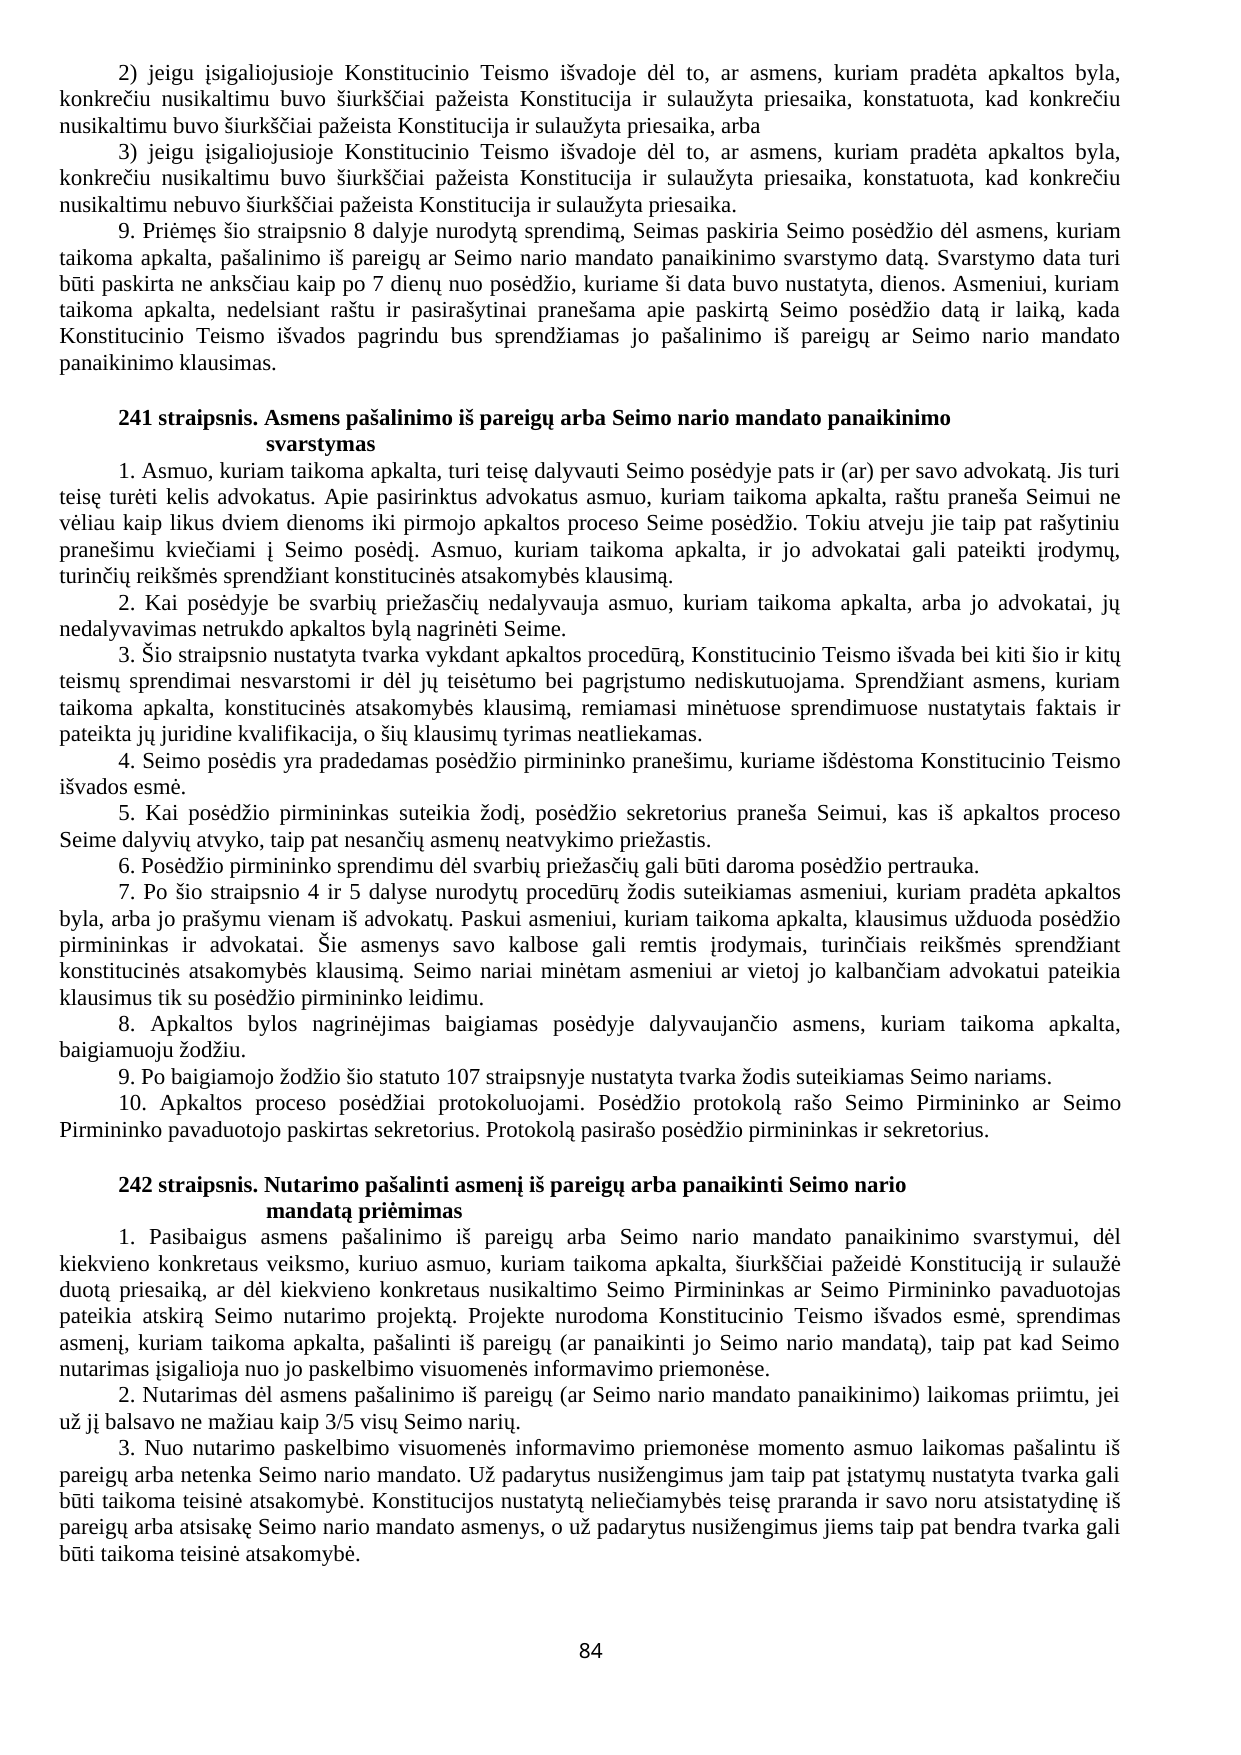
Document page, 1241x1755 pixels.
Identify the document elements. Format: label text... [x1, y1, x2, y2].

text svarstymas [59, 430, 1122, 457]
text 1. Asmuo, kuriam taikoma apkalta, turi teisę dalyvauti Seimo posėdyje pats ir (ar) per savo advokatą. Jis turi teisę turėti kelis advokatus. Apie pasirinktus advokatus asmuo, kuriam taikoma apkalta, raštu praneša Seimui ne vėliau kaip likus dviem dienoms iki pirmojo apkaltos proceso Seime posėdžio. Tokiu atveju jie taip pat rašytiniu pranešimu kviečiami į Seimo posėdį. Asmuo, kuriam taikoma apkalta, ir jo advokatai gali pateikti įrodymų, turinčių reikšmės sprendžiant konstitucinės atsakomybės klausimą. [59, 457, 1122, 588]
text 241 straipsnis. Asmens pašalinimo iš pareigų arba Seimo nario mandato panaikinimo [59, 404, 1122, 430]
text 3. Nuo nutarimo paskelbimo visuomenės informavimo priemonėse momento asmuo laikomas pašalintu iš pareigų arba netenka Seimo nario mandato. Už padarytus nusižengimus jam taip pat įstatymų nustatyta tvarka gali būti taikoma teisinė atsakomybė. Konstitucijos nustatytą neliečiamybės teisę praranda ir savo noru atsistatydinę iš pareigų arba atsisakę Seimo nario mandato asmenys, o už padarytus nusižengimus jiems taip pat bendra tvarka gali būti taikoma teisinė atsakomybė. [59, 1434, 1122, 1566]
text 2. Kai posėdyje be svarbių priežasčių nedalyvauja asmuo, kuriam taikoma apkalta, arba jo advokatai, jų nedalyvavimas netrukdo apkaltos bylą nagrinėti Seime. [59, 588, 1122, 641]
text 5. Kai posėdžio pirmininkas suteikia žodį, posėdžio sekretorius praneša Seimui, kas iš apkaltos proceso Seime dalyvių atvyko, taip pat nesančių asmenų neatvykimo priežastis. [59, 799, 1122, 852]
text 4. Seimo posėdis yra pradedamas posėdžio pirmininko pranešimu, kuriame išdėstoma Konstitucinio Teismo išvados esmė. [59, 747, 1122, 799]
text 9. Po baigiamojo žodžio šio statuto 107 straipsnyje nustatyta tvarka žodis suteikiamas Seimo nariams. [59, 1063, 1122, 1089]
text mandatą priėmimas [59, 1197, 1122, 1223]
text 1. Pasibaigus asmens pašalinimo iš pareigų arba Seimo nario mandato panaikinimo svarstymui, dėl kiekvieno konkretaus veiksmo, kuriuo asmuo, kuriam taikoma apkalta, šiurkščiai pažeidė Konstituciją ir sulaužė duotą priesaiką, ar dėl kiekvieno konkretaus nusikaltimo Seimo Pirmininkas ar Seimo Pirmininko pavaduotojas pateikia atskirą Seimo nutarimo projektą. Projekte nurodoma Konstitucinio Teismo išvados esmė, sprendimas asmenį, kuriam taikoma apkalta, pašalinti iš pareigų (ar panaikinti jo Seimo nario mandatą), taip pat kad Seimo nutarimas įsigalioja nuo jo paskelbimo visuomenės informavimo priemonėse. [59, 1223, 1122, 1382]
text 7. Po šio straipsnio 4 ir 5 dalyse nurodytų procedūrų žodis suteikiamas asmeniui, kuriam pradėta apkaltos byla, arba jo prašymu vienam iš advokatų. Paskui asmeniui, kuriam taikoma apkalta, klausimus užduoda posėdžio pirmininkas ir advokatai. Šie asmenys savo kalbose gali remtis įrodymais, turinčiais reikšmės sprendžiant konstitucinės atsakomybės klausimą. Seimo nariai minėtam asmeniui ar vietoj jo kalbančiam advokatui pateikia klausimus tik su posėdžio pirmininko leidimu. [59, 878, 1122, 1010]
text 10. Apkaltos proceso posėdžiai protokoluojami. Posėdžio protokolą rašo Seimo Pirmininko ar Seimo Pirmininko pavaduotojo paskirtas sekretorius. Protokolą pasirašo posėdžio pirmininkas ir sekretorius. [59, 1089, 1122, 1142]
text 242 straipsnis. Nutarimo pašalinti asmenį iš pareigų arba panaikinti Seimo nario [59, 1171, 1122, 1197]
text 2) jeigu įsigaliojusioje Konstitucinio Teismo išvadoje dėl to, ar asmens, kuriam pradėta apkaltos byla, konkrečiu nusikaltimu buvo šiurkščiai pažeista Konstitucija ir sulaužyta priesaika, konstatuota, kad konkrečiu nusikaltimu buvo šiurkščiai pažeista Konstitucija ir sulaužyta priesaika, arba [59, 59, 1122, 138]
text 2. Nutarimas dėl asmens pašalinimo iš pareigų (ar Seimo nario mandato panaikinimo) laikomas priimtu, jei už jį balsavo ne mažiau kaip 3/5 visų Seimo narių. [59, 1382, 1122, 1434]
text 6. Posėdžio pirmininko sprendimu dėl svarbių priežasčių gali būti daroma posėdžio pertrauka. [59, 852, 1122, 878]
text 3) jeigu įsigaliojusioje Konstitucinio Teismo išvadoje dėl to, ar asmens, kuriam pradėta apkaltos byla, konkrečiu nusikaltimu buvo šiurkščiai pažeista Konstitucija ir sulaužyta priesaika, konstatuota, kad konkrečiu nusikaltimu nebuvo šiurkščiai pažeista Konstitucija ir sulaužyta priesaika. [59, 138, 1122, 217]
text 9. Priėmęs šio straipsnio 8 dalyje nurodytą sprendimą, Seimas paskiria Seimo posėdžio dėl asmens, kuriam taikoma apkalta, pašalinimo iš pareigų ar Seimo nario mandato panaikinimo svarstymo datą. Svarstymo data turi būti paskirta ne anksčiau kaip po 7 dienų nuo posėdžio, kuriame ši data buvo nustatyta, dienos. Asmeniui, kuriam taikoma apkalta, nedelsiant raštu ir pasirašytinai pranešama apie paskirtą Seimo posėdžio datą ir laiką, kada Konstitucinio Teismo išvados pagrindu bus sprendžiamas jo pašalinimo iš pareigų ar Seimo nario mandato panaikinimo klausimas. [59, 217, 1122, 375]
text 3. Šio straipsnio nustatyta tvarka vykdant apkaltos procedūrą, Konstitucinio Teismo išvada bei kiti šio ir kitų teismų sprendimai nesvarstomi ir dėl jų teisėtumo bei pagrįstumo nediskutuojama. Sprendžiant asmens, kuriam taikoma apkalta, konstitucinės atsakomybės klausimą, remiamasi minėtuose sprendimuose nustatytais faktais ir pateikta jų juridine kvalifikacija, o šių klausimų tyrimas neatliekamas. [59, 641, 1122, 747]
text 8. Apkaltos bylos nagrinėjimas baigiamas posėdyje dalyvaujančio asmens, kuriam taikoma apkalta, baigiamuoju žodžiu. [59, 1010, 1122, 1063]
